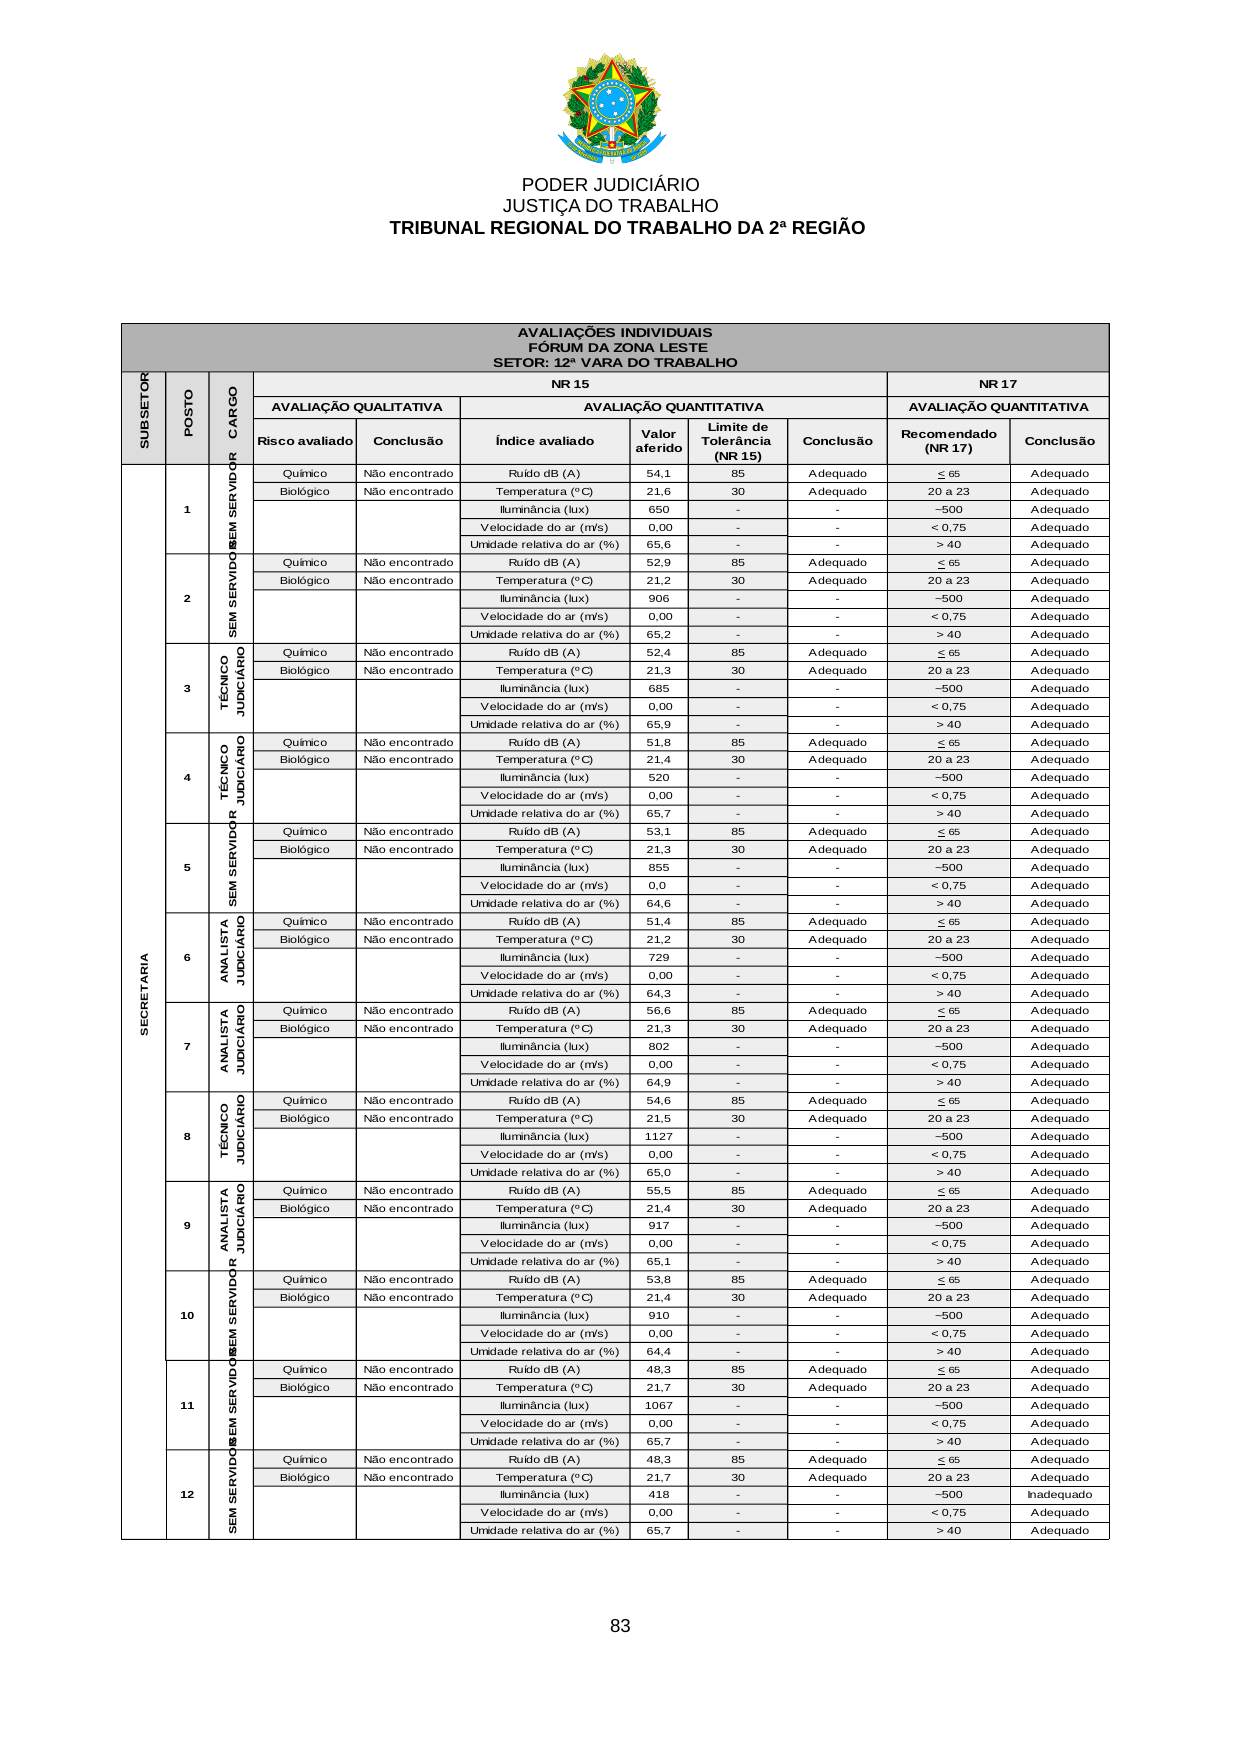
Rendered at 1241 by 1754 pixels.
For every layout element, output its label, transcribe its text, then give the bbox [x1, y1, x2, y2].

text H [118, 307, 1122, 1562]
